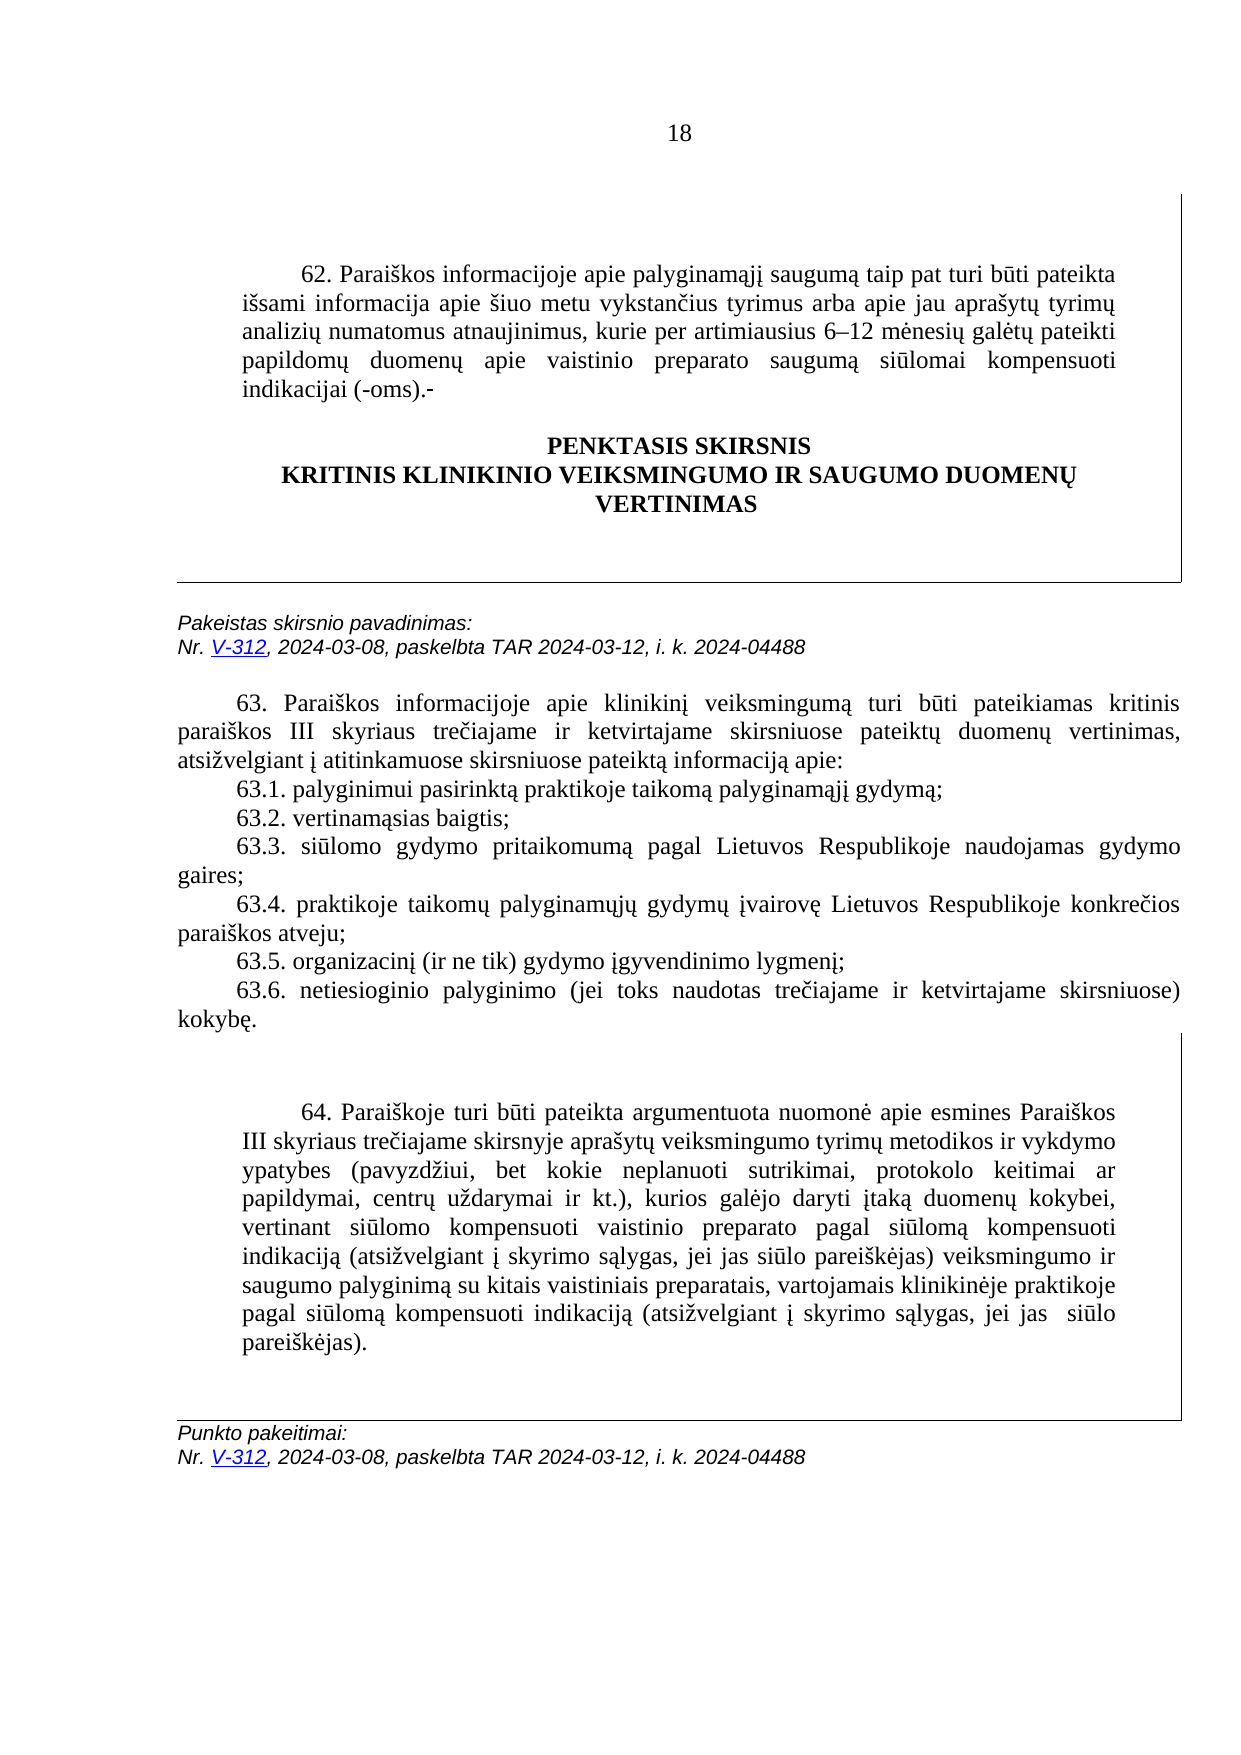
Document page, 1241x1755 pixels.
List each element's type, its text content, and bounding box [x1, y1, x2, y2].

text Pakeistas skirsnio pavadinimas: [177, 611, 1181, 635]
text 62. Paraiškos informacijoje apie palyginamąjį saugumą taip pat turi būti pateikta išsami informacija apie šiuo metu vykstančius tyrimus arba apie jau aprašytų tyrimų analizių numatomus atnaujinimus, kurie per artimiausius 6–12 mėnesių galėtų pateikti papildomų duomenų apie vaistinio preparato saugumą siūlomai kompensuoti indikacijai (-oms). [177, 194, 1181, 403]
text 63.1. palyginimui pasirinktą praktikoje taikomą palyginamąjį gydymą; [177, 774, 1181, 803]
text 63. Paraiškos informacijoje apie klinikinį veiksmingumą turi būti pateikiamas kritinis paraiškos III skyriaus trečiajame ir ketvirtajame skirsniuose pateiktų duomenų vertinimas, atsižvelgiant į atitinkamuose skirsniuose pateiktą informaciją apie: [177, 688, 1181, 774]
text KRITINIS KLINIKINIO VEIKSMINGUMO IR SAUGUMO DUOMENŲ VERTINIMAS [177, 460, 1181, 582]
text PENKTASIS SKIRSNIS [177, 431, 1181, 460]
text 63.4. praktikoje taikomų palyginamųjų gydymų įvairovę Lietuvos Respublikoje konkrečios paraiškos atveju; [177, 889, 1181, 946]
text Punkto pakeitimai: [177, 1421, 1181, 1444]
text 63.2. vertinamąsias baigtis; [177, 803, 1181, 831]
text 64. Paraiškoje turi būti pateikta argumentuota nuomonė apie esmines Paraiškos III skyriaus trečiajame skirsnyje aprašytų veiksmingumo tyrimų metodikos ir vykdymo ypatybes (pavyzdžiui, bet kokie neplanuoti sutrikimai, protokolo keitimai ar papildymai, centrų uždarymai ir kt.), kurios galėjo daryti įtaką duomenų kokybei, vertinant siūlomo kompensuoti vaistinio preparato pagal siūlomą kompensuoti indikaciją (atsižvelgiant į skyrimo sąlygas, jei jas siūlo pareiškėjas) veiksmingumo ir saugumo palyginimą su kitais vaistiniais preparatais, vartojamais klinikinėje praktikoje pagal siūlomą kompensuoti indikaciją (atsižvelgiant į skyrimo sąlygas, jei jas siūlo pareiškėjas). [177, 1033, 1181, 1420]
text Nr. V-312, 2024-03-08, paskelbta TAR 2024-03-12, i. k. 2024-04488 [177, 1444, 1181, 1468]
text 63.3. siūlomo gydymo pritaikomumą pagal Lietuvos Respublikoje naudojamas gydymo gaires; [177, 831, 1181, 889]
text Nr. V-312, 2024-03-08, paskelbta TAR 2024-03-12, i. k. 2024-04488 [177, 635, 1181, 659]
text 63.5. organizacinį (ir ne tik) gydymo įgyvendinimo lygmenį; [177, 946, 1181, 975]
text 63.6. netiesioginio palyginimo (jei toks naudotas trečiajame ir ketvirtajame skirsniuose) kokybę. [177, 975, 1181, 1033]
